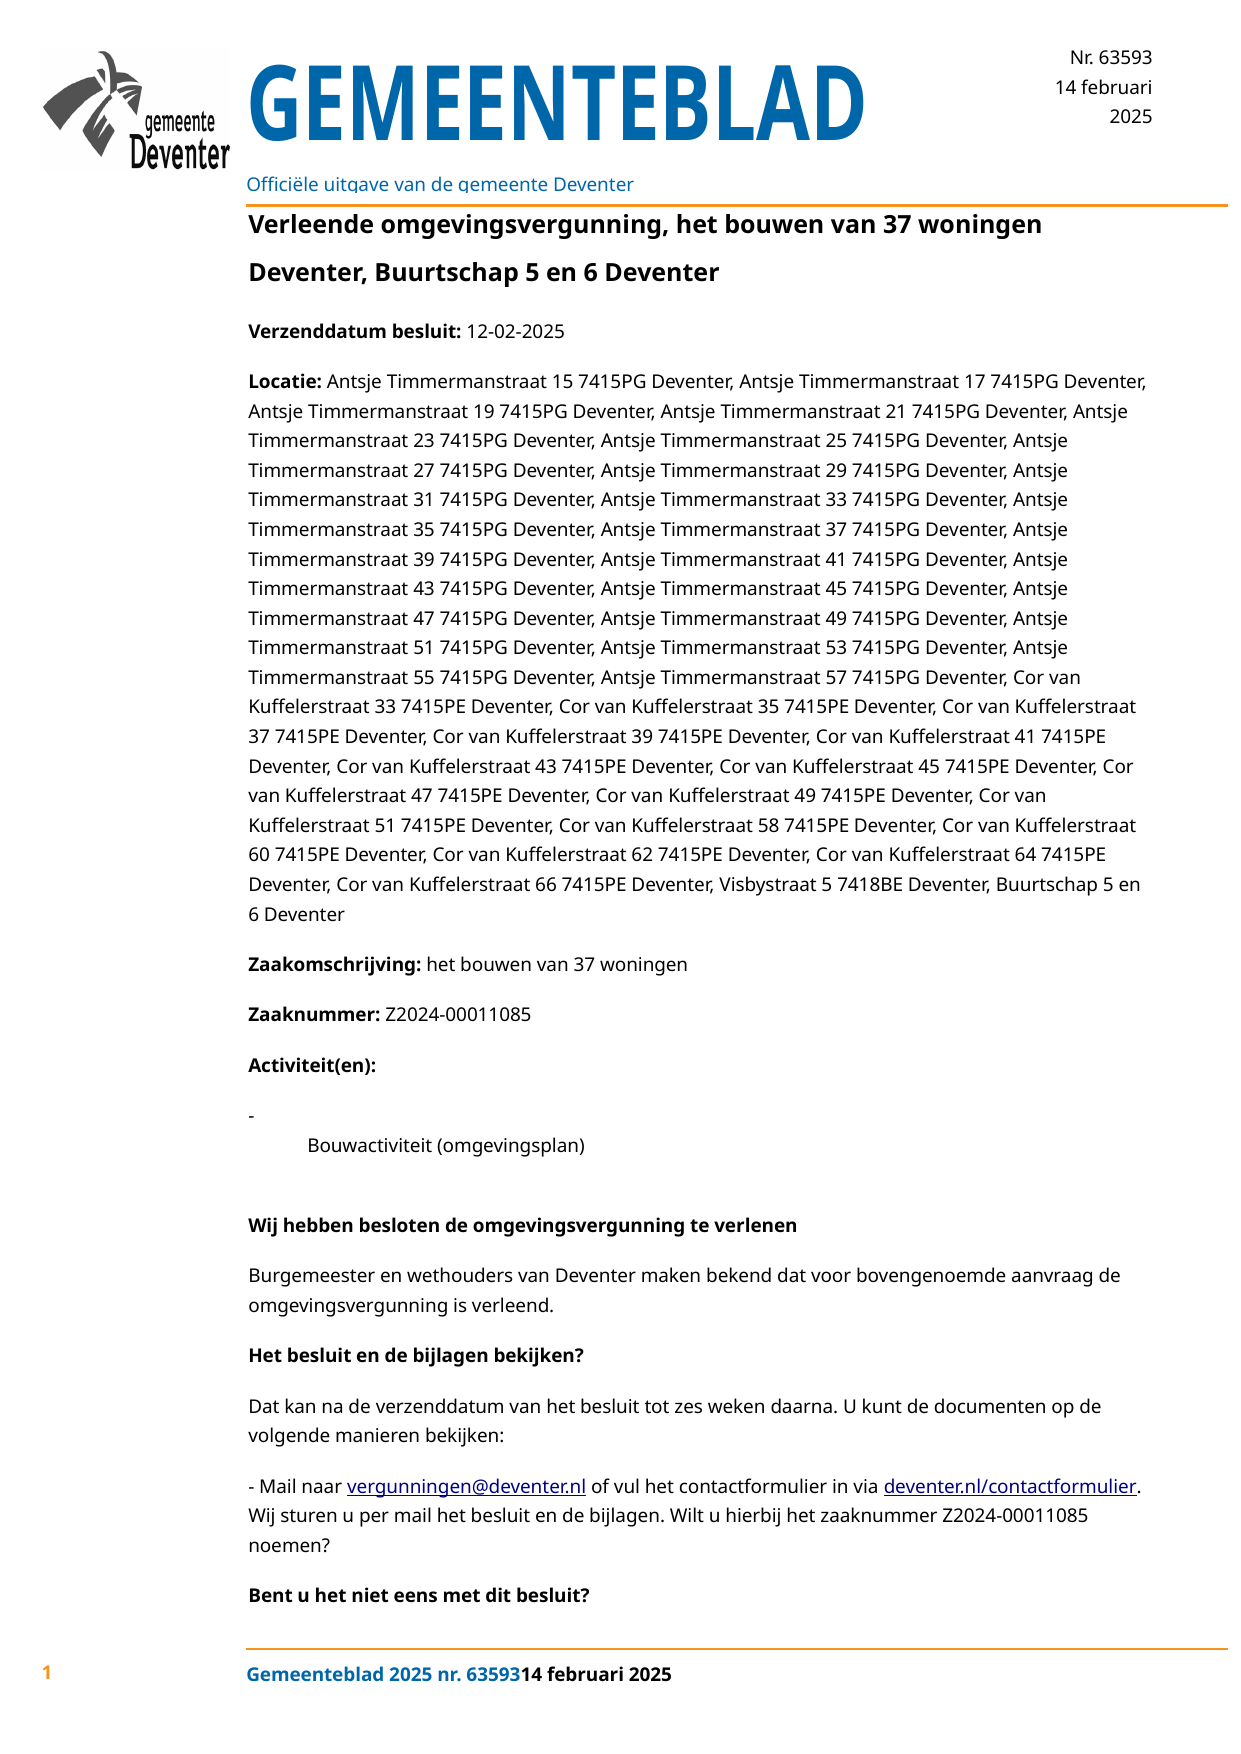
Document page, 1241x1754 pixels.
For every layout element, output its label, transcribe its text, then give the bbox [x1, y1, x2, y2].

text Verzenddatum besluit: 12-02-2025 [248, 318, 1152, 344]
text Verleende omgevingsvergunning, het bouwen van 37 woningen Deventer, Buurtschap 5 en 6 Deventer [248, 207, 1152, 288]
text Bent u het niet eens met dit besluit? [248, 1582, 1152, 1608]
text Zaaknummer: Z2024-00011085 [248, 1002, 1152, 1027]
text Het besluit en de bijlagen bekijken? [248, 1342, 1152, 1368]
text Burgemeester en wethouders van Deventer maken bekend dat voor bovengenoemde aanvraag de omgevingsvergunning is verleend. [248, 1262, 1152, 1318]
text Wij hebben besloten de omgevingsvergunning te verlenen [248, 1212, 1152, 1238]
list Bouwactiviteit (omgevingsplan) [248, 1132, 1152, 1158]
picture [41, 47, 231, 172]
text Locatie: Antsje Timmermanstraat 15 7415PG Deventer, Antsje Timmermanstraat 17 7415PG Deventer, Antsje Timmermanstraat 19 7415PG Deventer, Antsje Timmermanstraat 21 7415PG Deventer, Antsje Timmermanstraat 23 7415PG Deventer, Antsje Timmermanstraat 25 7415PG Deventer, Antsje Timmermanstraat 27 7415PG Deventer, Antsje Timmermanstraat 29 7415PG Deventer, Antsje Timmermanstraat 31 7415PG Deventer, Antsje Timmermanstraat 33 7415PG Deventer, Antsje Timmermanstraat 35 7415PG Deventer, Antsje Timmermanstraat 37 7415PG Deventer, Antsje Timmermanstraat 39 7415PG Deventer, Antsje Timmermanstraat 41 7415PG Deventer, Antsje Timmermanstraat 43 7415PG Deventer, Antsje Timmermanstraat 45 7415PG Deventer, Antsje Timmermanstraat 47 7415PG Deventer, Antsje Timmermanstraat 49 7415PG Deventer, Antsje Timmermanstraat 51 7415PG Deventer, Antsje Timmermanstraat 53 7415PG Deventer, Antsje Timmermanstraat 55 7415PG Deventer, Antsje Timmermanstraat 57 7415PG Deventer, Cor van Kuffelerstraat 33 7415PE Deventer, Cor van Kuffelerstraat 35 7415PE Deventer, Cor van Kuffelerstraat 37 7415PE Deventer, Cor van Kuffelerstraat 39 7415PE Deventer, Cor van Kuffelerstraat 41 7415PE Deventer, Cor van Kuffelerstraat 43 7415PE Deventer, Cor van Kuffelerstraat 45 7415PE Deventer, Cor van Kuffelerstraat 47 7415PE Deventer, Cor van Kuffelerstraat 49 7415PE Deventer, Cor van Kuffelerstraat 51 7415PE Deventer, Cor van Kuffelerstraat 58 7415PE Deventer, Cor van Kuffelerstraat 60 7415PE Deventer, Cor van Kuffelerstraat 62 7415PE Deventer, Cor van Kuffelerstraat 64 7415PE Deventer, Cor van Kuffelerstraat 66 7415PE Deventer, Visbystraat 5 7418BE Deventer, Buurtschap 5 en 6 Deventer [248, 368, 1152, 927]
text - Mail naar vergunningen@deventer.nl of vul het contactformulier in via deventer.nl/contactformulier. Wij sturen u per mail het besluit en de bijlagen. Wilt u hierbij het zaaknummer Z2024-00011085 noemen? [248, 1473, 1152, 1558]
text Activiteit(en): [248, 1052, 1152, 1078]
text Zaakomschrijving: het bouwen van 37 woningen [248, 951, 1152, 977]
text Dat kan na de verzenddatum van het besluit tot zes weken daarna. U kunt de documenten op de volgende manieren bekijken: [248, 1393, 1152, 1448]
